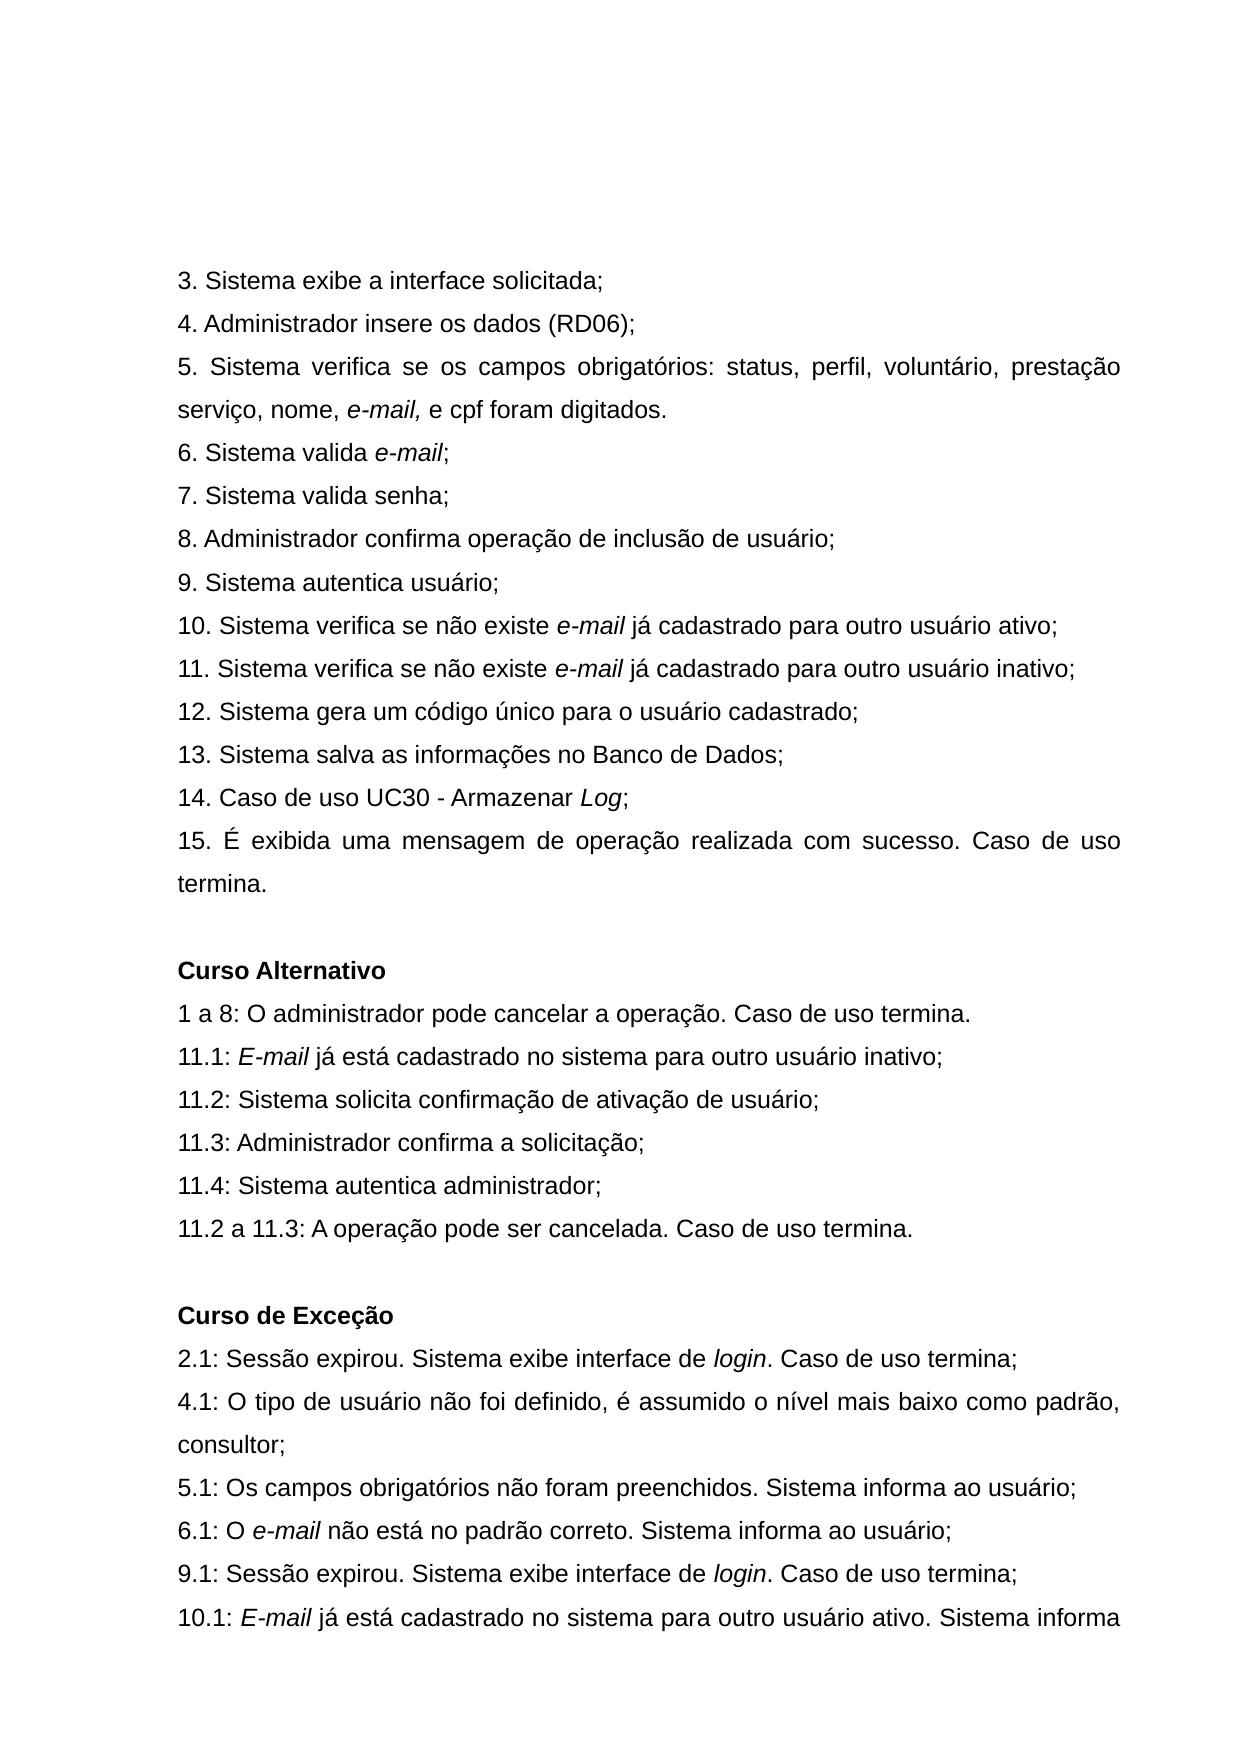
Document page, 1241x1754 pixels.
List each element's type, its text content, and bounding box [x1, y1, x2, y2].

text 11. Sistema verifica se não existe e-mail já cadastrado para outro usuário inativo; [177, 654, 1122, 683]
text 9. Sistema autentica usuário; [177, 568, 1122, 596]
text 14. Caso de uso UC30 - Armazenar Log; [177, 783, 1122, 812]
text 3. Sistema exibe a interface solicitada; [177, 266, 1122, 294]
text Curso Alternativo [177, 956, 1122, 984]
text 11.1: E-mail já está cadastrado no sistema para outro usuário inativo; [177, 1042, 1122, 1071]
text Curso de Exceção [177, 1301, 1122, 1329]
text 12. Sistema gera um código único para o usuário cadastrado; [177, 697, 1122, 726]
text 9.1: Sessão expirou. Sistema exibe interface de login. Caso de uso termina; [177, 1559, 1122, 1588]
text 11.2 a 11.3: A operação pode ser cancelada. Caso de uso termina. [177, 1214, 1122, 1243]
text 4.1: O tipo de usuário não foi definido, é assumido o nível mais baixo como padrão, consultor; [177, 1387, 1122, 1459]
text 5. Sistema verifica se os campos obrigatórios: status, perfil, voluntário, prestação serviço, nome, e-mail, e cpf foram digitados. [177, 352, 1122, 424]
text 6.1: O e-mail não está no padrão correto. Sistema informa ao usuário; [177, 1516, 1122, 1545]
text 8. Administrador confirma operação de inclusão de usuário; [177, 524, 1122, 553]
text 11.3: Administrador confirma a solicitação; [177, 1128, 1122, 1157]
text 11.4: Sistema autentica administrador; [177, 1171, 1122, 1200]
text 1 a 8: O administrador pode cancelar a operação. Caso de uso termina. [177, 999, 1122, 1028]
text 10.1: E-mail já está cadastrado no sistema para outro usuário ativo. Sistema informa [177, 1603, 1122, 1631]
text 11.2: Sistema solicita confirmação de ativação de usuário; [177, 1085, 1122, 1114]
text 5.1: Os campos obrigatórios não foram preenchidos. Sistema informa ao usuário; [177, 1473, 1122, 1502]
text 4. Administrador insere os dados (RD06); [177, 309, 1122, 338]
text 2.1: Sessão expirou. Sistema exibe interface de login. Caso de uso termina; [177, 1344, 1122, 1373]
text 10. Sistema verifica se não existe e-mail já cadastrado para outro usuário ativo; [177, 611, 1122, 639]
text 7. Sistema valida senha; [177, 481, 1122, 510]
text 6. Sistema valida e-mail; [177, 438, 1122, 467]
text 15. É exibida uma mensagem de operação realizada com sucesso. Caso de uso termina. [177, 826, 1122, 898]
text 13. Sistema salva as informações no Banco de Dados; [177, 740, 1122, 769]
